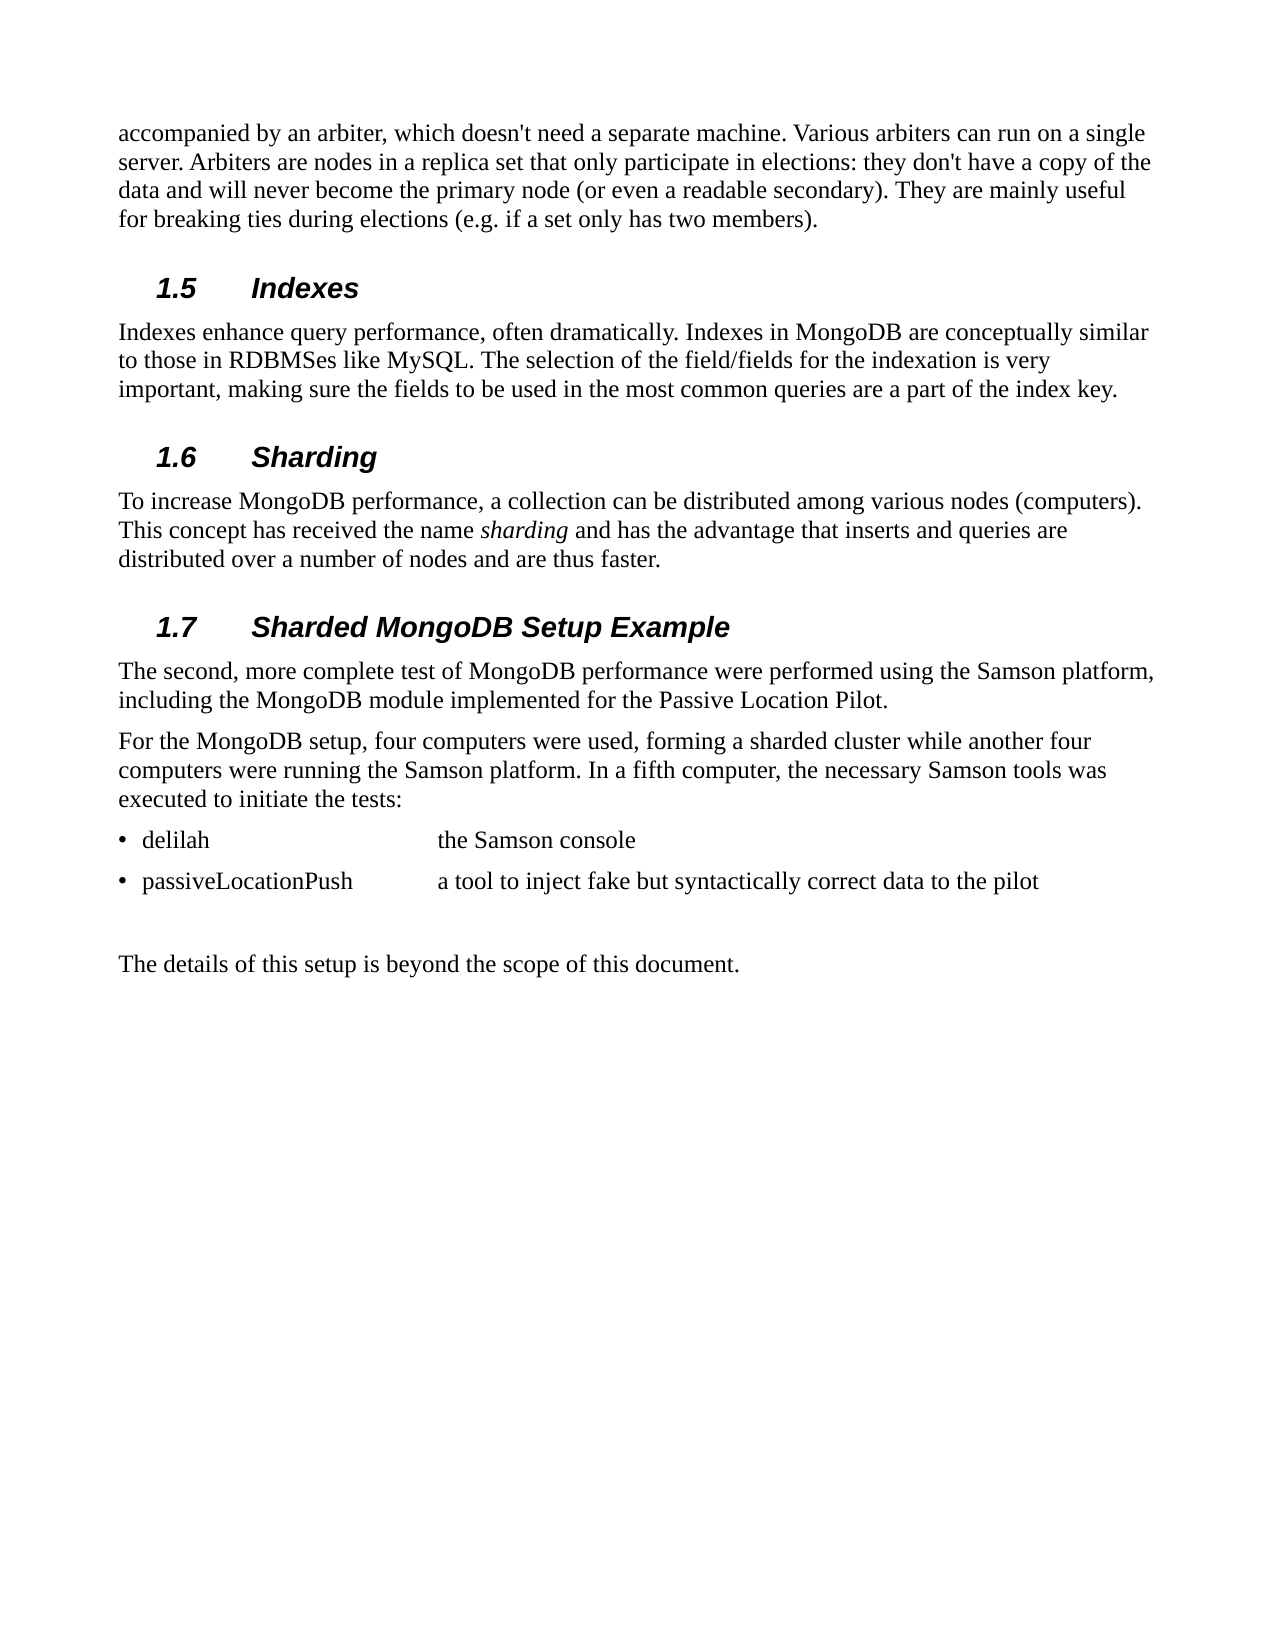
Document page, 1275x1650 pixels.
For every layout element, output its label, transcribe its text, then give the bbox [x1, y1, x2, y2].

text The details of this setup is beyond the scope of this document. [118, 949, 1157, 977]
text The second, more complete test of MongoDB performance were performed using the Samson platform, including the MongoDB module implemented for the Passive Location Pilot. [118, 656, 1157, 714]
text Indexes enhance query performance, often dramatically. Indexes in MongoDB are conceptually similar to those in RDBMSes like MySQL. The selection of the field/fields for the indexation is very important, making sure the fields to be used in the most common queries are a part of the index key. [118, 317, 1157, 403]
text To increase MongoDB performance, a collection can be distributed among various nodes (computers). This concept has received the name sharding and has the advantage that inserts and queries are distributed over a number of nodes and are thus faster. [118, 486, 1157, 573]
subtitle Sharded MongoDB Setup Example [148, 610, 1157, 644]
text For the MongoDB setup, four computers were used, forming a sharded cluster while another four computers were running the Samson platform. In a fifth computer, the necessary Samson tools was executed to initiate the tests: [118, 726, 1157, 812]
text accompanied by an arbiter, which doesn't need a separate machine. Various arbiters can run on a single server. Arbiters are nodes in a replica set that only participate in elections: they don't have a copy of the data and will never become the primary node (or even a readable secondary). They are mainly useful for breaking ties during elections (e.g. if a set only has two members). [118, 118, 1157, 233]
list delilah the Samson console [118, 825, 1157, 854]
subtitle Indexes [148, 271, 1157, 304]
list passiveLocationPush a tool to inject fake but syntactically correct data to the pilot [118, 866, 1157, 895]
subtitle Sharding [148, 440, 1157, 474]
